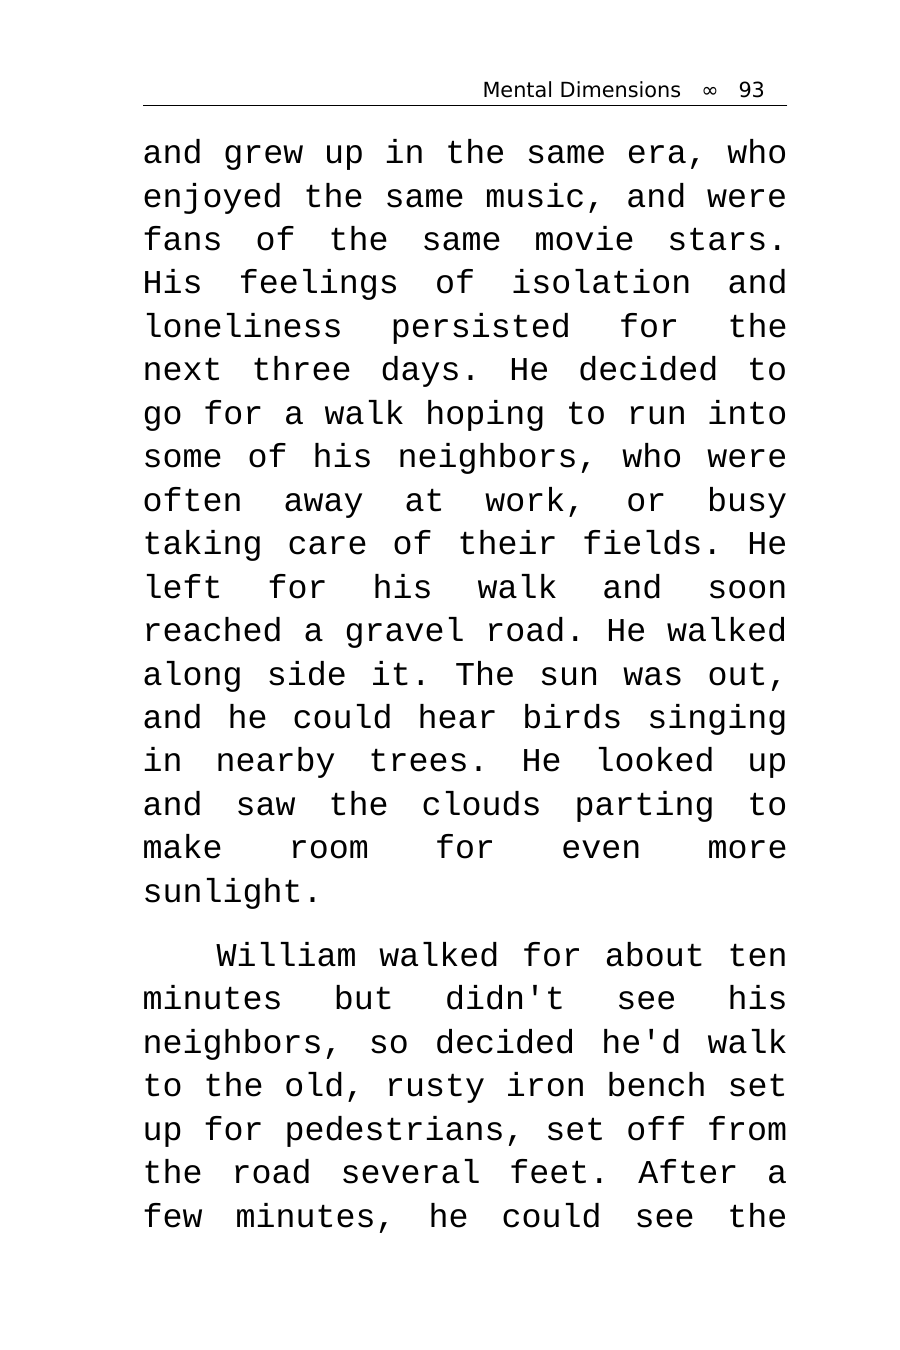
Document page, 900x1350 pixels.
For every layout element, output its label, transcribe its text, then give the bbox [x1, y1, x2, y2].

text William walked for about ten minutes but didn't see his neighbors, so decided he'd walk to the old, rusty iron bench set up for pedestrians, set off from the road several feet. After a few minutes, he could see the [142, 939, 787, 1237]
text and grew up in the same era, who enjoyed the same music, and were fans of the same movie stars. His feelings of isolation and loneliness persisted for the next three days. He decided to go for a walk hoping to run into some of his neighbors, who were often away at work, or busy taking care of their fields. He left for his walk and soon reached a gravel road. He walked along side it. The sun was out, and he could hear birds singing in nearby trees. He looked up and saw the clouds parting to make room for even more sunlight. [142, 136, 787, 912]
